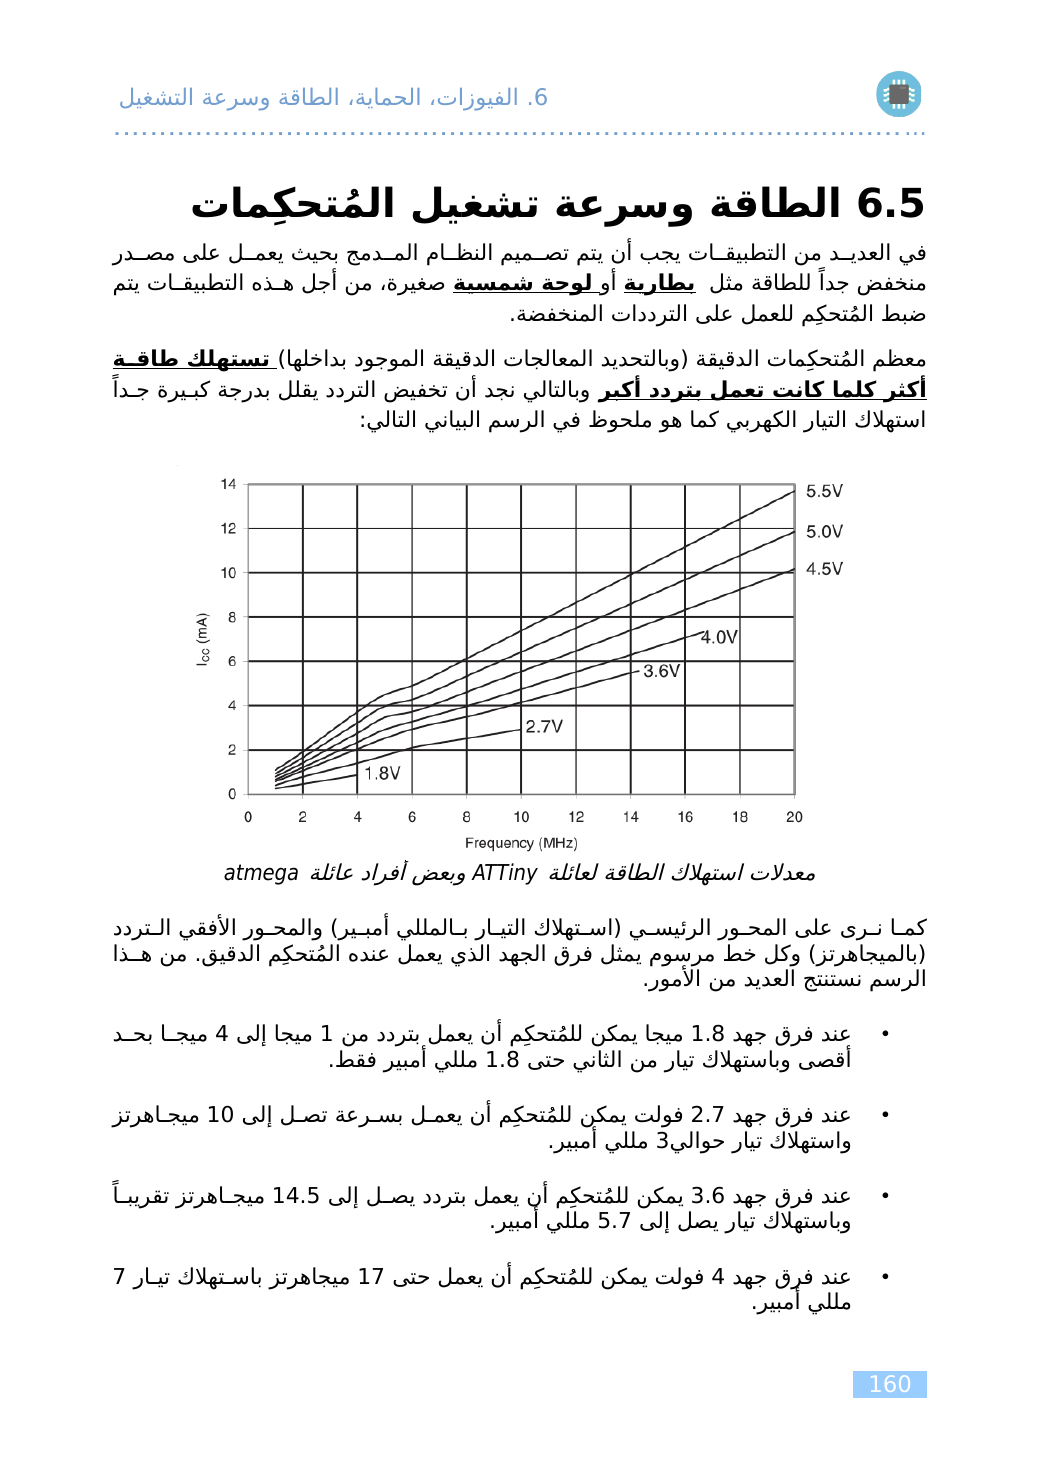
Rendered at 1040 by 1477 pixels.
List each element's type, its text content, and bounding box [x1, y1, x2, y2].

picture [177, 465, 862, 860]
text معدلات استهلاك الطاقة لعائلة ATTiny وبعض أفراد عائلة atmega [178, 860, 862, 885]
text كما نرى على المحور الرئيسي (استهلاك التيار بالمللي أمبير) والمحور اﻷفقي التردد (بالميجاهرتز) وكل خط مرسوم يمثل فرق الجهد الذي يعمل عنده المُتحكِم الدقيق. من هذا الرسم نستنتج العديد من اﻷمور. [112, 915, 927, 992]
list عند فرق جهد 3.6 يمكن للمُتحكِم أن يعمل بتردد يصل إلى 14.5 ميجاهرتز تقريباً وباستهلاك تيار يصل إلى 5.7 مللي أمبير. [112, 1183, 889, 1234]
subtitle 6.5 الطاقة وسرعة تشغيل المُتحكِمات [112, 181, 927, 227]
list عند فرق جهد 1.8 ميجا يمكن للمُتحكِم أن يعمل بتردد من 1 ميجا إلى 4 ميجا بحد أقصى وباستهلاك تيار من الثاني حتى 1.8 مللي أمبير فقط. [112, 1021, 889, 1072]
list عند فرق جهد 2.7 فولت يمكن للمُتحكِم أن يعمل بسرعة تصل إلى 10 ميجاهرتز واستهلاك تيار حوالي3 مللي أمبير. [112, 1102, 889, 1153]
list عند فرق جهد 4 فولت يمكن للمُتحكِم أن يعمل حتى 17 ميجاهرتز باستهلاك تيار 7 مللي أمبير. [112, 1264, 889, 1315]
picture [876, 71, 922, 117]
text في العديد من التطبيقات يجب أن يتم تصميم النظام المدمج بحيث يعمل على مصدر منخفض جداً للطاقة مثل بطارية أو لوحة شمسية صغيرة، من أجل هذه التطبيقات يتم ضبط المُتحكِم للعمل على الترددات المنخفضة. [112, 239, 927, 326]
text معظم المُتحكِمات الدقيقة (وبالتحديد المعالجات الدقيقة الموجود بداخلها) تستهلك طاقة أكثر كلما كانت تعمل بتردد أكبر وبالتالي نجد أن تخفيض التردد يقلل بدرجة كبيرة جداً استهلاك التيار الكهربي كما هو ملحوظ في الرسم البياني التالي: [112, 346, 927, 433]
